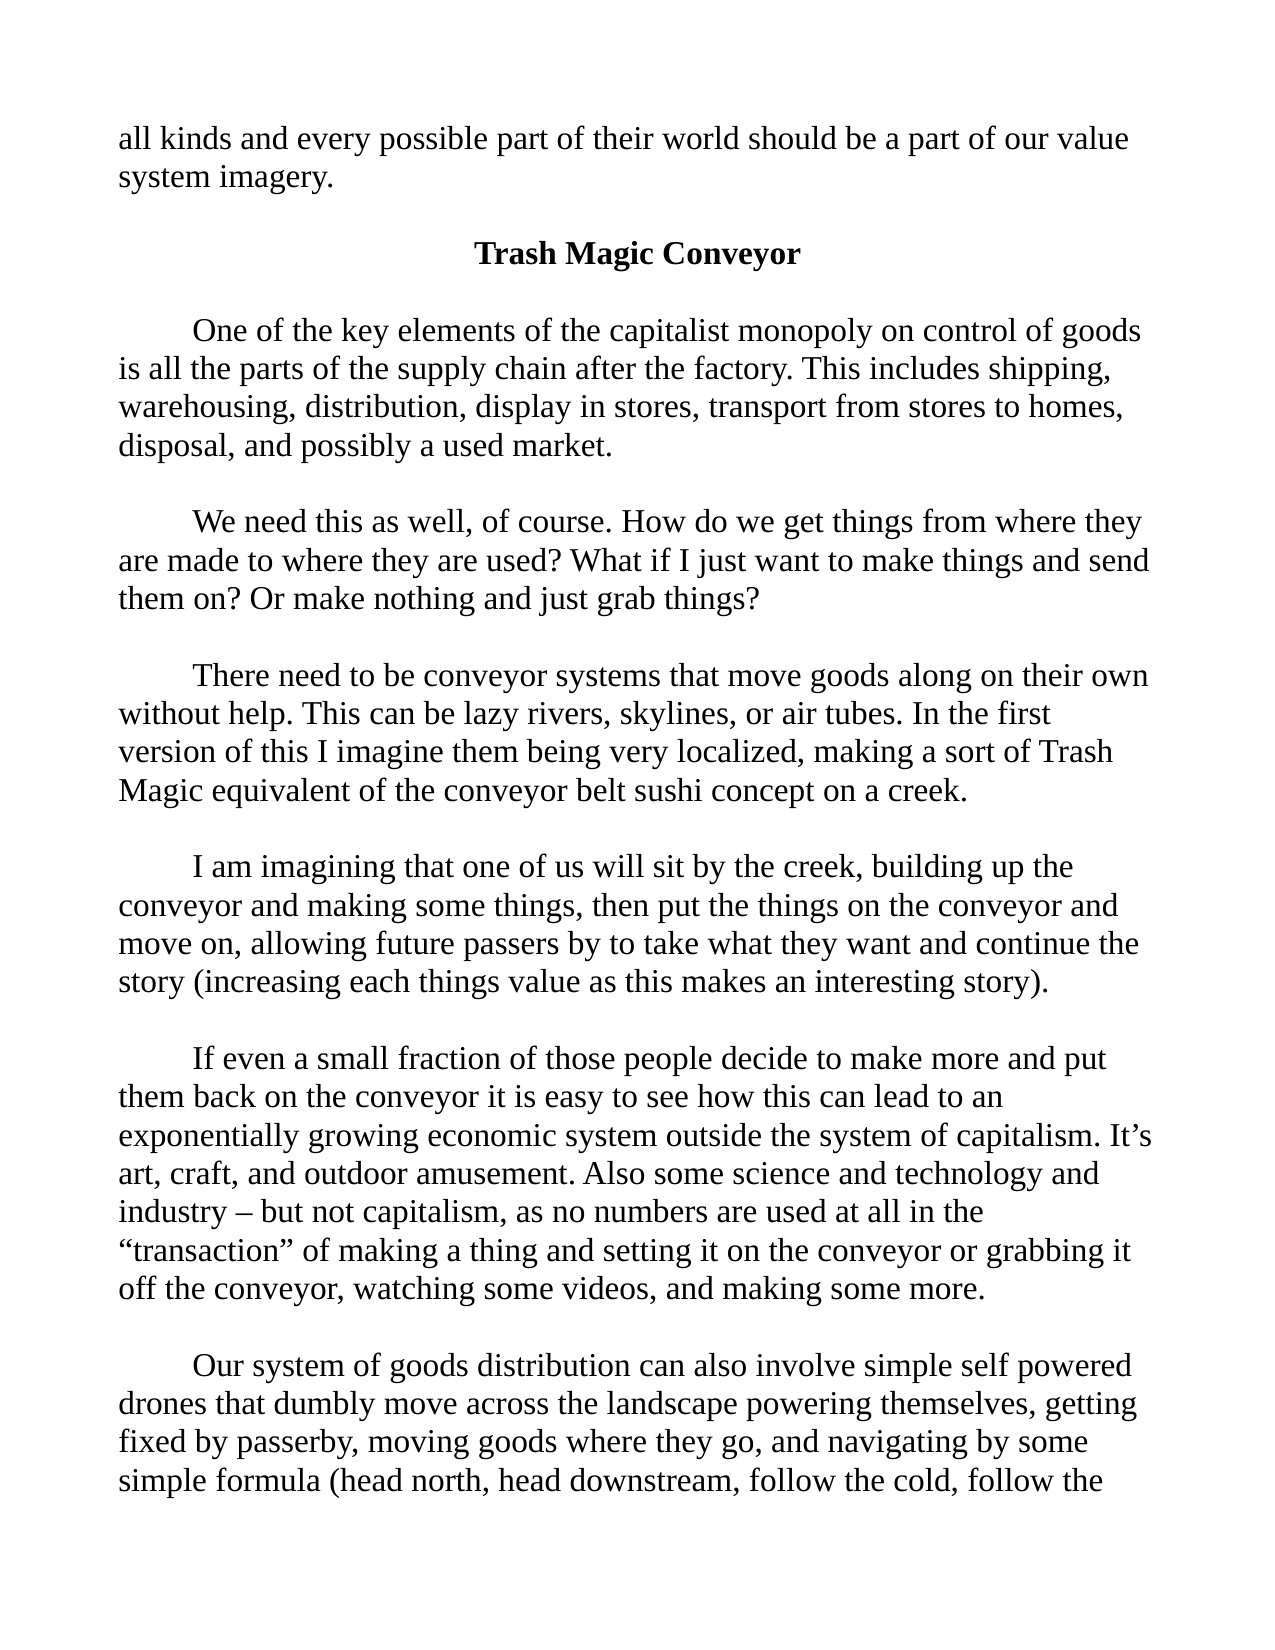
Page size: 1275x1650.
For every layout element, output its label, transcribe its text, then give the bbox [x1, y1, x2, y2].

text Our system of goods distribution can also involve simple self powered drones that dumbly move across the landscape powering themselves, getting fixed by passerby, moving goods where they go, and navigating by some simple formula (head north, head downstream, follow the cold, follow the [118, 1345, 1157, 1498]
text I am imagining that one of us will sit by the creek, building up the conveyor and making some things, then put the things on the conveyor and move on, allowing future passers by to take what they want and continue the story (increasing each things value as this makes an interesting story). [118, 846, 1157, 1000]
text One of the key elements of the capitalist monopoly on control of goods is all the parts of the supply chain after the factory. This includes shipping, warehousing, distribution, display in stores, transport from stores to homes, disposal, and possibly a used market. [118, 310, 1157, 463]
text We need this as well, of course. How do we get things from where they are made to where they are used? What if I just want to make things and send them on? Or make nothing and just grab things? [118, 501, 1157, 616]
text Trash Magic Conveyor [118, 233, 1157, 271]
text There need to be conveyor systems that move goods along on their own without help. This can be lazy rivers, skylines, or air tubes. In the first version of this I imagine them being very localized, making a sort of Trash Magic equivalent of the conveyor belt sushi concept on a creek. [118, 655, 1157, 808]
text all kinds and every possible part of their world should be a part of our value system imagery. [118, 118, 1157, 195]
text If even a small fraction of those people decide to make more and put them back on the conveyor it is easy to see how this can lead to an exponentially growing economic system outside the system of capitalism. It’s art, craft, and outdoor amusement. Also some science and technology and industry – but not capitalism, as no numbers are used at all in the “transaction” of making a thing and setting it on the conveyor or grabbing it off the conveyor, watching some videos, and making some more. [118, 1038, 1157, 1306]
